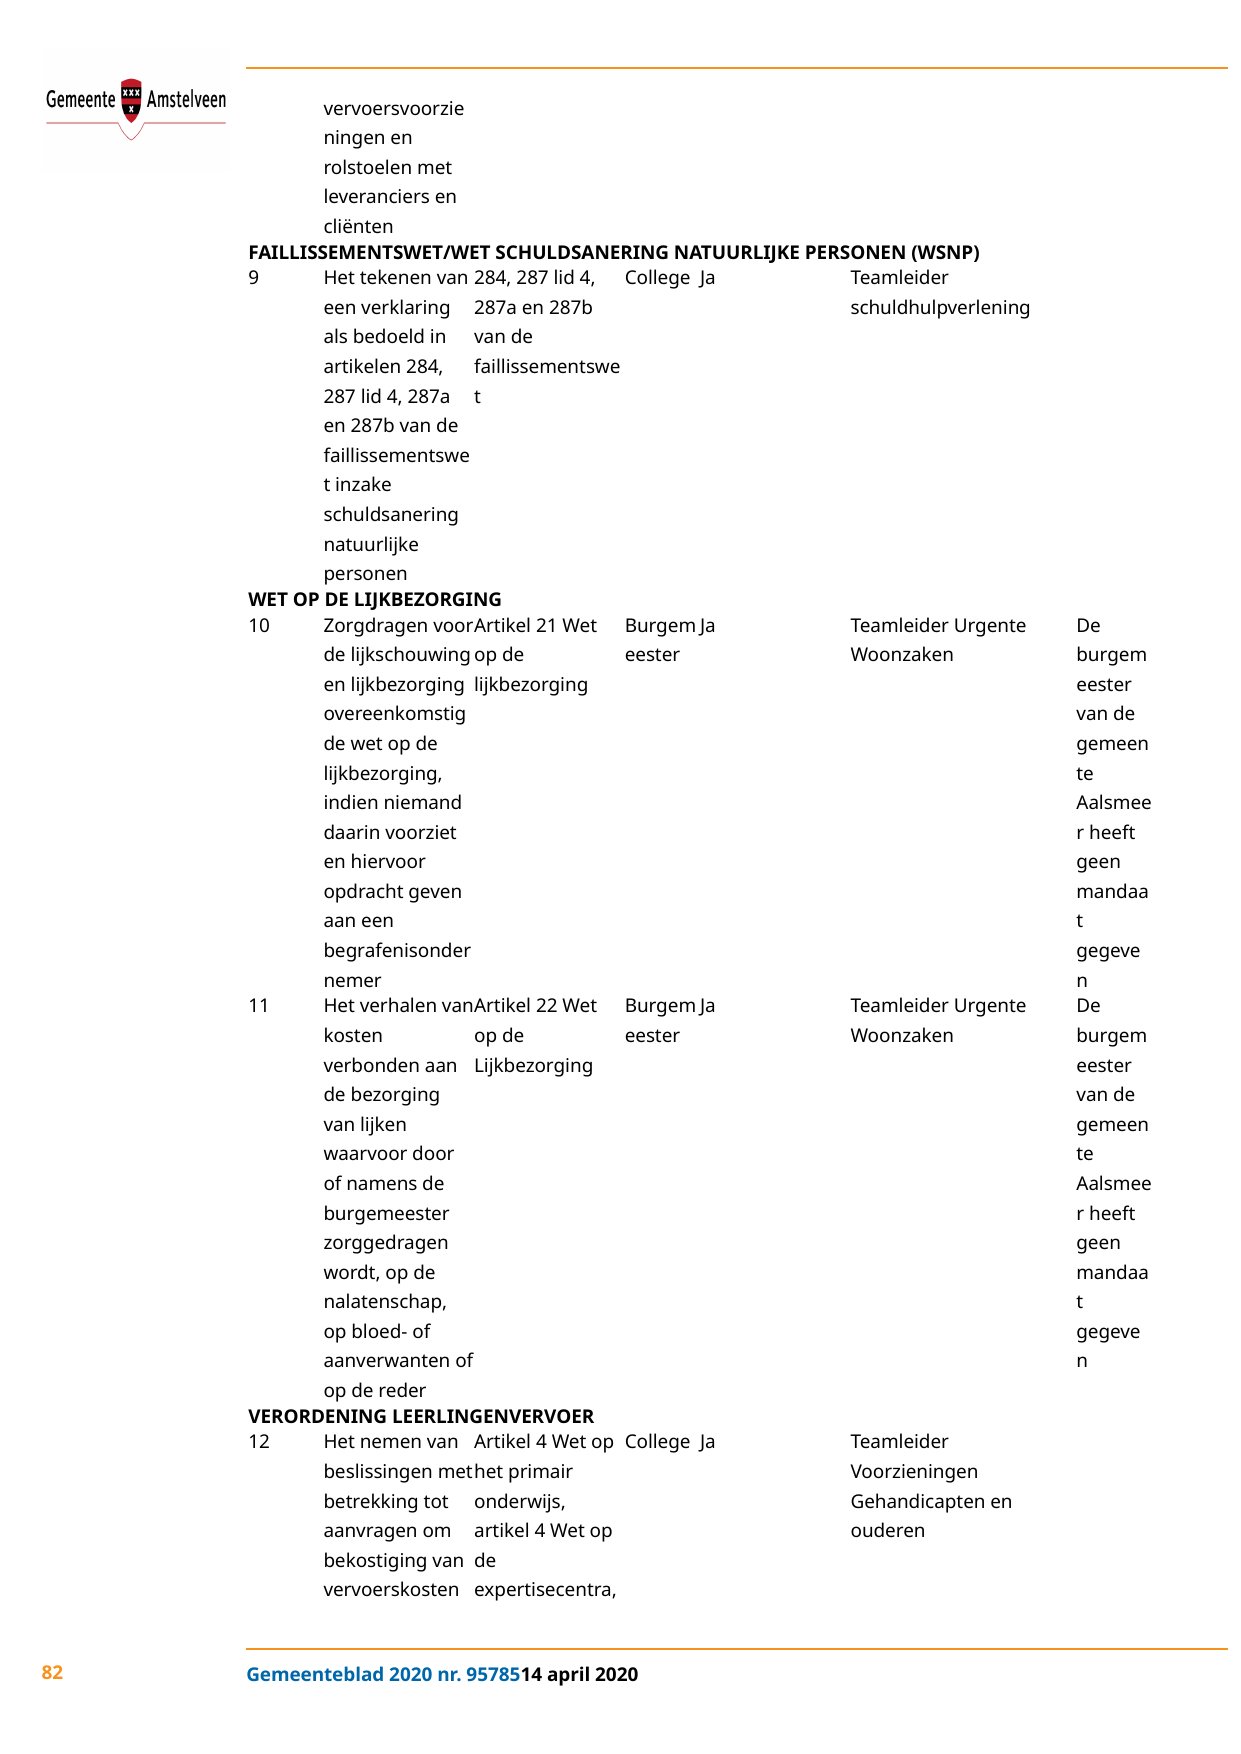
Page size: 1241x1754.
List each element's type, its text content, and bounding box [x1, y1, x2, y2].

table_cell WET OP DE LIJKBEZORGING [248, 586, 1152, 612]
table_cell College [625, 1429, 700, 1602]
table_cell 284, 287 lid 4, 287a en 287b van de faillissementswet [474, 265, 624, 586]
table_cell 11 [248, 993, 323, 1403]
table_cell Teamleider schuldhulpverlening [850, 265, 1076, 586]
table_cell 9 [248, 265, 323, 586]
table_cell De burgemeester van de gemeente Aalsmeer heeft geen mandaat gegeven [1076, 612, 1152, 993]
table_cell [700, 95, 850, 239]
table_cell Artikel 21 Wet op de lijkbezorging [474, 612, 624, 993]
table_cell College [625, 265, 700, 586]
table_cell Ja [700, 265, 850, 586]
table_cell Zorgdragen voor de lijkschouwing en lijkbezorging overeenkomstig de wet op de lijkbezorging, indien niemand daarin voorziet en hiervoor opdracht geven aan een begrafenisondernemer [323, 612, 474, 993]
table_cell Ja [700, 993, 850, 1403]
table_cell Burgemeester [625, 993, 700, 1403]
table_cell Het tekenen van een verklaring als bedoeld in artikelen 284, 287 lid 4, 287a en 287b van de faillissementswet inzake schuldsanering natuurlijke personen [323, 265, 474, 586]
table_cell vervoersvoorzieningen en rolstoelen met leveranciers en cliënten [323, 95, 474, 239]
table_cell [248, 95, 323, 239]
table_cell Artikel 4 Wet op het primair onderwijs, artikel 4 Wet op de expertisecentra, [474, 1429, 624, 1602]
picture [41, 47, 231, 172]
table_cell Het nemen van beslissingen met betrekking tot aanvragen om bekostiging van vervoerskosten [323, 1429, 474, 1602]
table_cell [625, 95, 700, 239]
table_cell Teamleider Urgente Woonzaken [850, 993, 1076, 1403]
table_cell [1076, 95, 1152, 239]
table_cell VERORDENING LEERLINGENVERVOER [248, 1403, 1152, 1429]
table_cell 12 [248, 1429, 323, 1602]
table_cell [1076, 1429, 1152, 1602]
table_cell FAILLISSEMENTSWET/WET SCHULDSANERING NATUURLIJKE PERSONEN (WSNP) [248, 239, 1152, 264]
table_cell [474, 95, 624, 239]
table_cell [850, 95, 1076, 239]
table_cell Teamleider Urgente Woonzaken [850, 612, 1076, 993]
table_cell Ja [700, 1429, 850, 1602]
table_cell 10 [248, 612, 323, 993]
table_cell Teamleider Voorzieningen Gehandicapten en ouderen [850, 1429, 1076, 1602]
table_cell Burgemeester [625, 612, 700, 993]
table_cell De burgemeester van de gemeente Aalsmeer heeft geen mandaat gegeven [1076, 993, 1152, 1403]
table_cell Ja [700, 612, 850, 993]
table_cell Het verhalen van kosten verbonden aan de bezorging van lijken waarvoor door of namens de burgemeester zorggedragen wordt, op de nalatenschap, op bloed- of aanverwanten of op de reder [323, 993, 474, 1403]
table_cell [1076, 265, 1152, 586]
table_cell Artikel 22 Wet op de Lijkbezorging [474, 993, 624, 1403]
